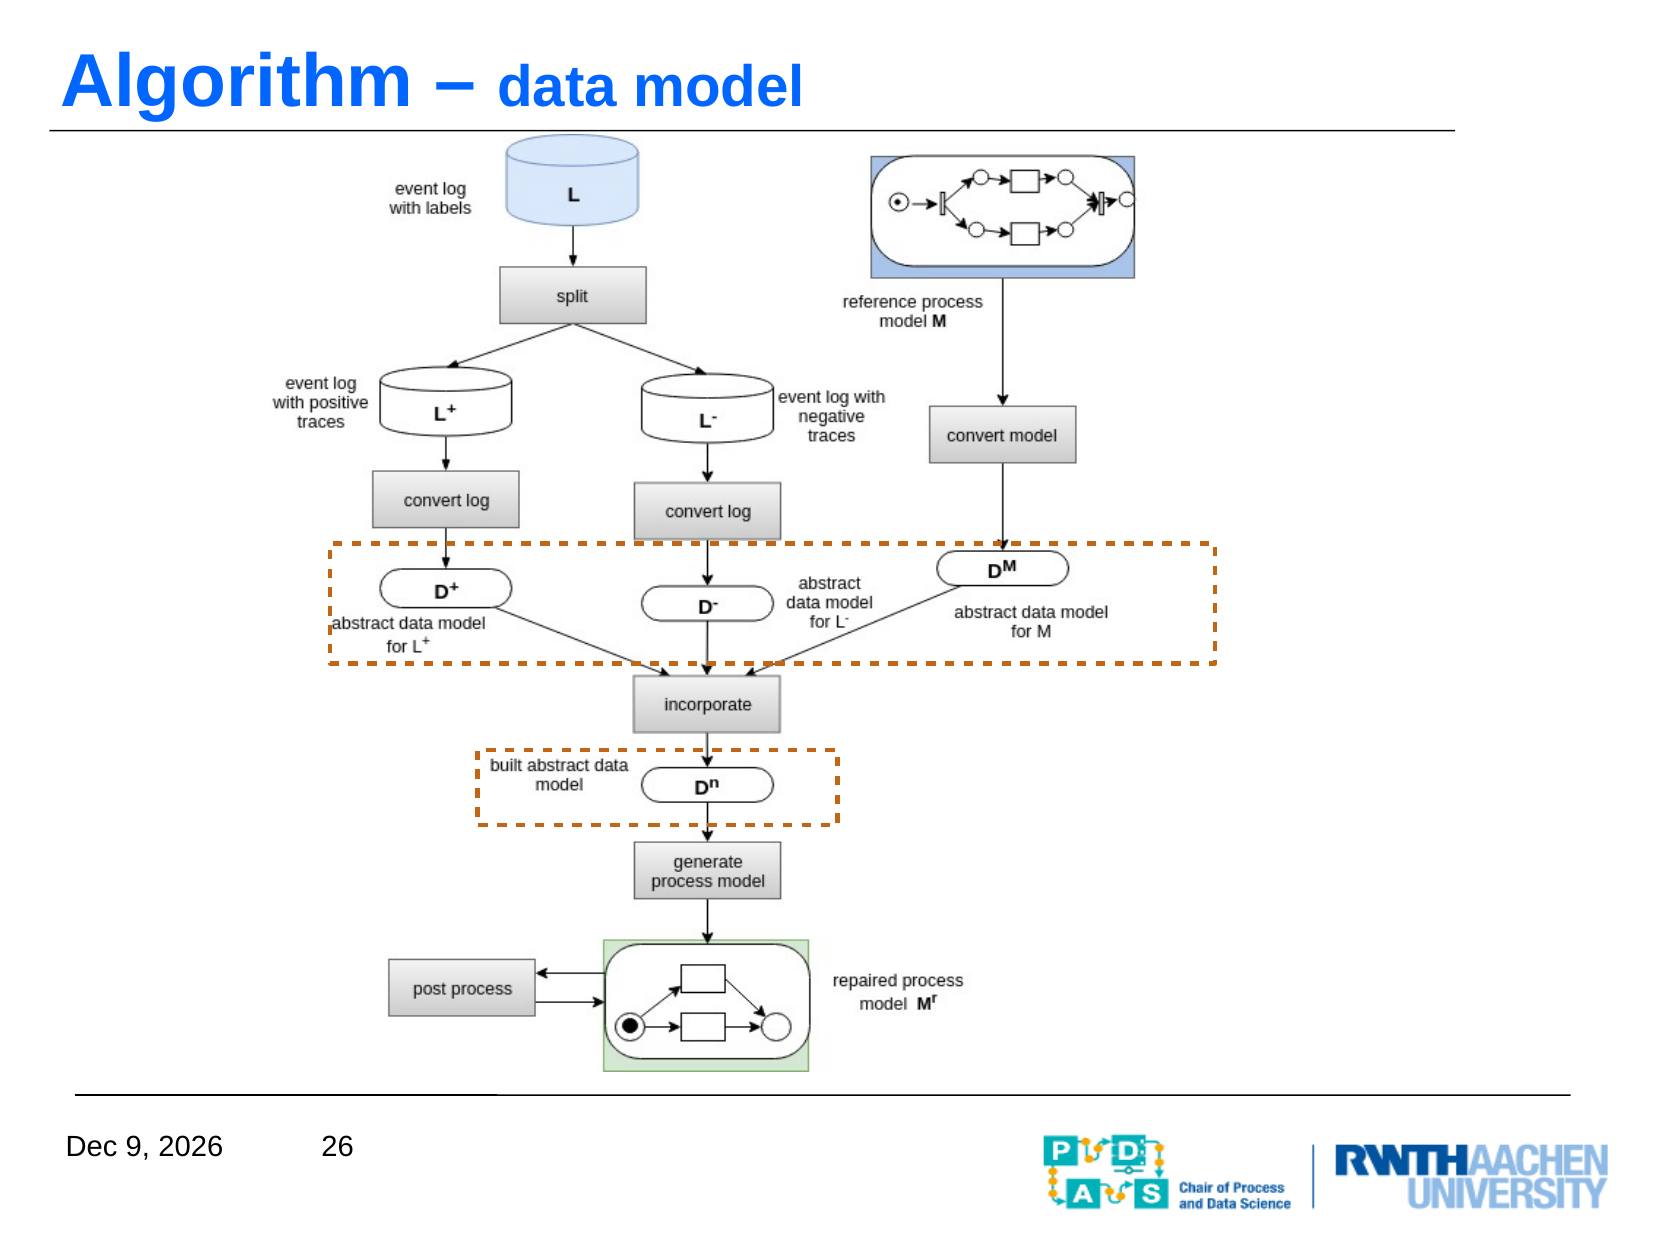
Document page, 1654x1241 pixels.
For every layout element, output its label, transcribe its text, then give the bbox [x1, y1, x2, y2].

picture [270, 134, 1261, 1072]
title Algorithm – data model [60, 30, 1549, 131]
picture [1005, 1090, 1647, 1241]
